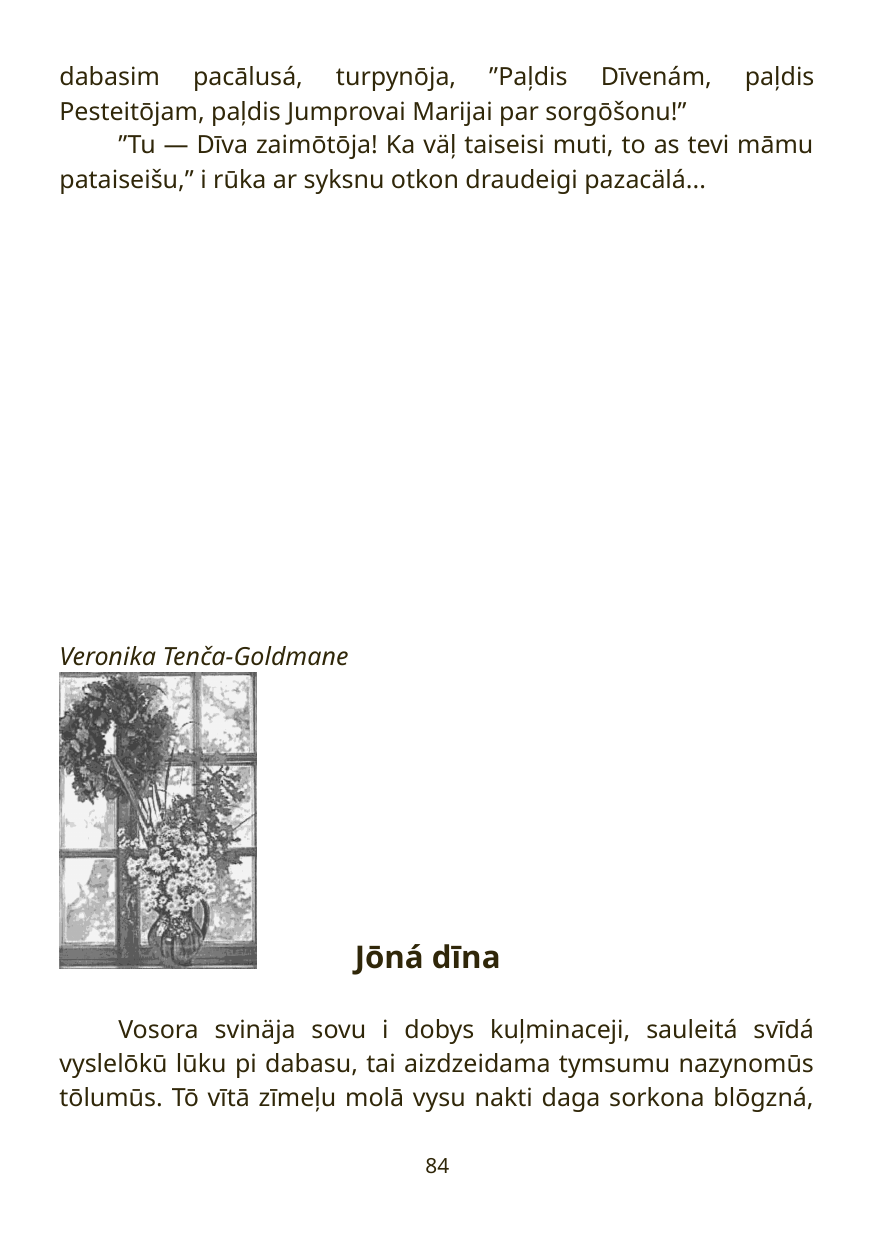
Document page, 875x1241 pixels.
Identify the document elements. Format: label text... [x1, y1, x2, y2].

text dabasim pacālusá, turpynōja, ”Paļdis Dīvenám, paļdis Pesteitōjam, paļdis Jumprovai Marijai par sorgōšonu!” [59, 59, 815, 127]
text ”Tu — Dīva zaimōtōja! Ka väļ taiseisi muti, to as tevi māmu pataiseišu,” i rūka ar syksnu otkon draudeigi pazacälá... [59, 127, 815, 195]
text Vosora svinäja sovu i dobys kuļminaceji, sauleitá svīdá vyslelōkū lūku pi dabasu, tai aizdzeidama tymsumu nazynomūs tōlumūs. Tō vītā zīmeļu molā vysu nakti daga sorkona blōgzná, [59, 1011, 815, 1113]
picture [59, 672, 257, 969]
text Jōná dīna [59, 672, 815, 977]
text Veronika Tenča-Goldmane [59, 638, 815, 672]
